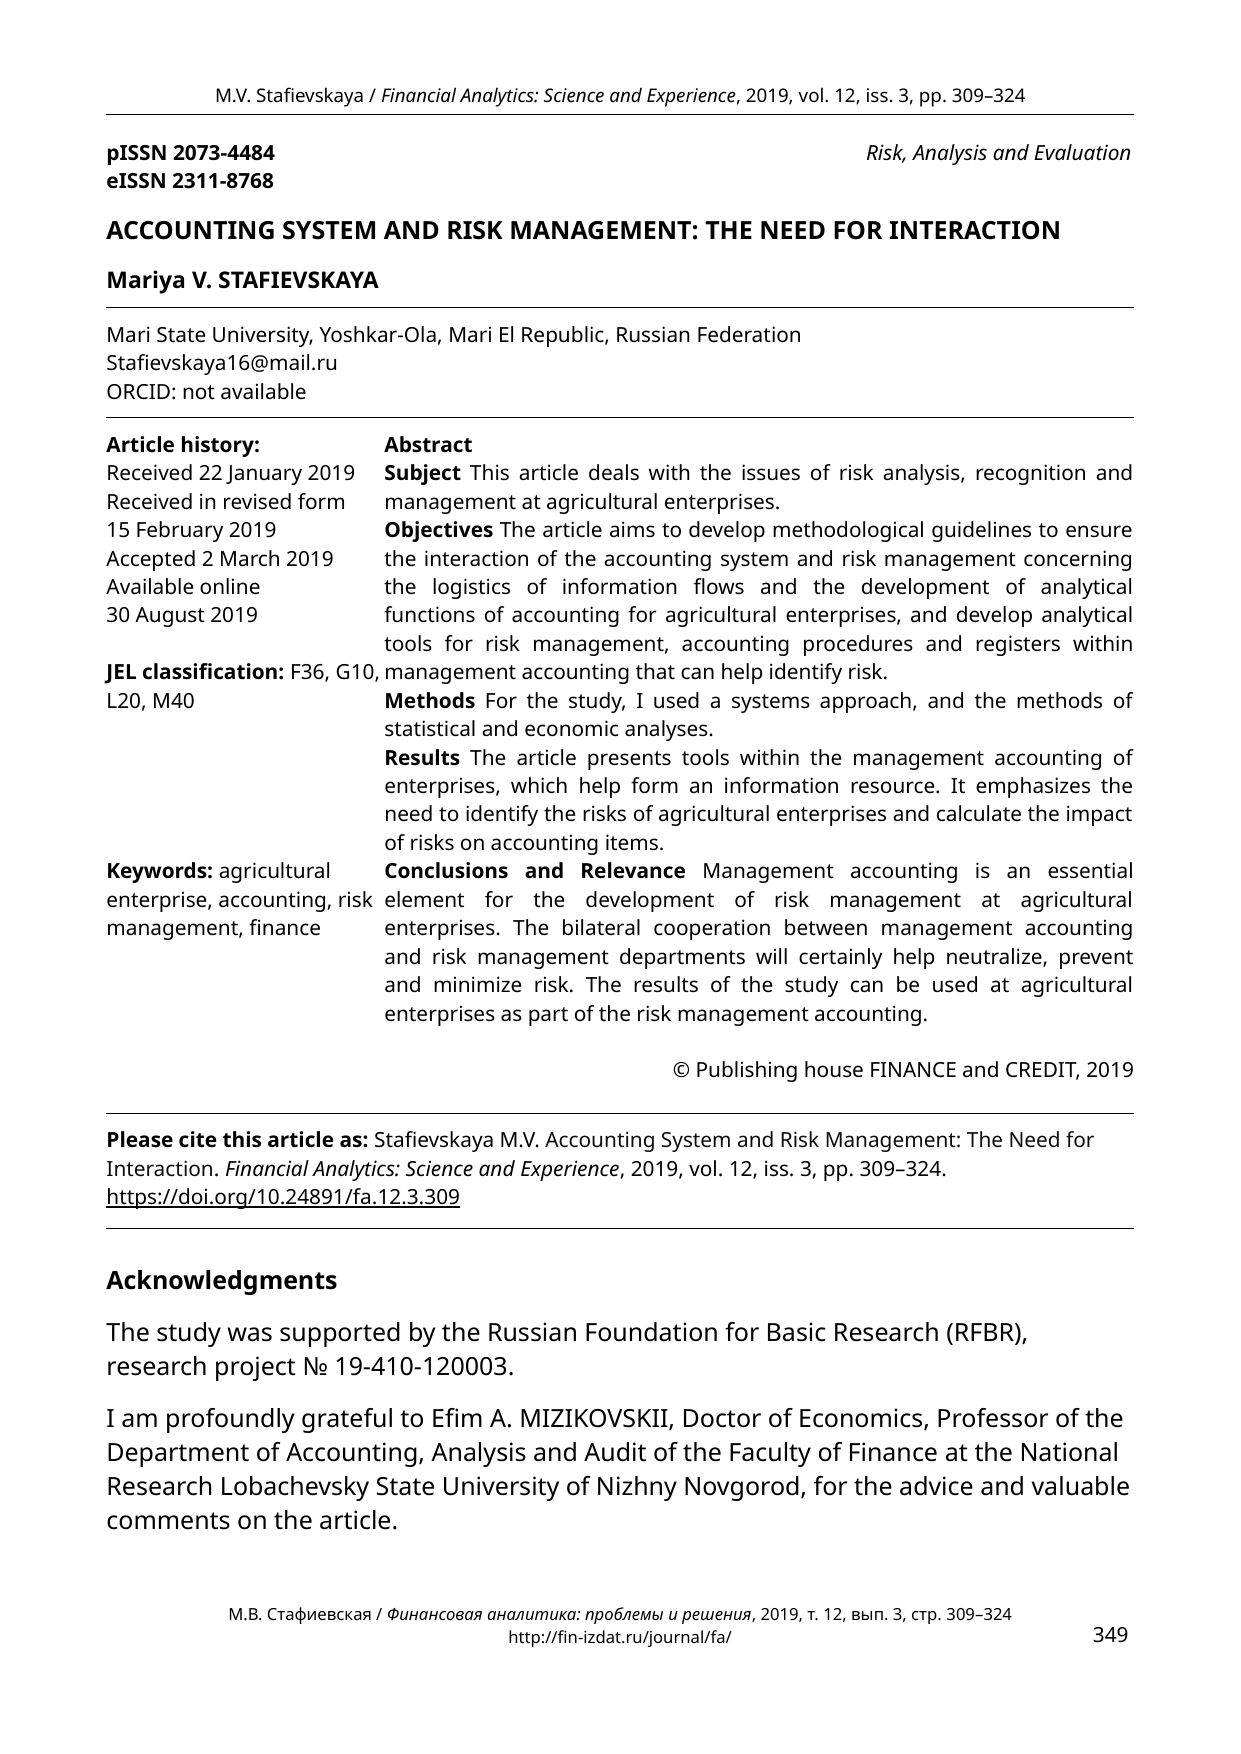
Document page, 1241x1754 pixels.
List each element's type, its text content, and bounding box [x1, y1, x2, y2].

text I am profoundly grateful to Efim A. MIZIKOVSKII, Doctor of Economics, Professor of the Department of Accounting, Analysis and Audit of the Faculty of Finance at the National Research Lobachevsky State University of Nizhny Novgorod, for the advice and valuable comments on the article. [106, 1400, 1134, 1537]
table_header Abstract Subject This article deals with the issues of risk analysis, recognition and management at agricultural enterprises. Objectives The article aims to develop methodological guidelines to ensure the interaction of the accounting system and risk management concerning the logistics of information flows and the development of analytical functions of accounting for agricultural enterprises, and develop analytical tools for risk management, accounting procedures and registers within management accounting that can help identify risk. Methods For the study, I used a systems approach, and the methods of statistical and economic analyses. Results The article presents tools within the management accounting of enterprises, which help form an information resource. It emphasizes the need to identify the risks of agricultural enterprises and calculate the impact of risks on accounting items. Conclusions and Relevance Management accounting is an essential element for the development of risk management at agricultural enterprises. The bilateral cooperation between management accounting and risk management departments will certainly help neutralize, prevent and minimize risk. The results of the study can be used at agricultural enterprises as part of the risk management accounting. © Publishing house FINANCE and CREDIT, 2019 [384, 418, 1134, 1112]
table_header pISSN 2073-4484 eISSN 2311-8768 [106, 132, 620, 201]
table_header Risk, Analysis and Evaluation [620, 132, 1134, 201]
text Acknowledgments [106, 1263, 1134, 1297]
subtitle ACCOUNTING SYSTEM AND RISK MANAGEMENT: THE NEED FOR INTERACTION [106, 212, 1134, 246]
table_header Article history: Received 22 January 2019 Received in revised form 15 February 2019 Accepted 2 March 2019 Available online 30 August 2019 JEL classification: F36, G10, L20, М40 Keywords: agricultural enterprise, accounting, risk management, finance [106, 418, 384, 1112]
table_cell Please cite this article as: Stafievskaya M.V. Accounting System and Risk Management: The Need for Interaction. Financial Analytics: Science and Experience, 2019, vol. 12, iss. 3, pp. 309–324. https://doi.org/10.24891/fa.12.3.309 [106, 1114, 1134, 1228]
text Mariya V. STAFIEVSKAYA [106, 264, 1134, 295]
table_header Mari State University, Yoshkar-Ola, Mari El Republic, Russian Federation Stafievskaya16@mail.ru ORCID: not available [106, 308, 1134, 417]
text The study was supported by the Russian Foundation for Basic Research (RFBR), research project № 19-410-120003. [106, 1314, 1134, 1383]
